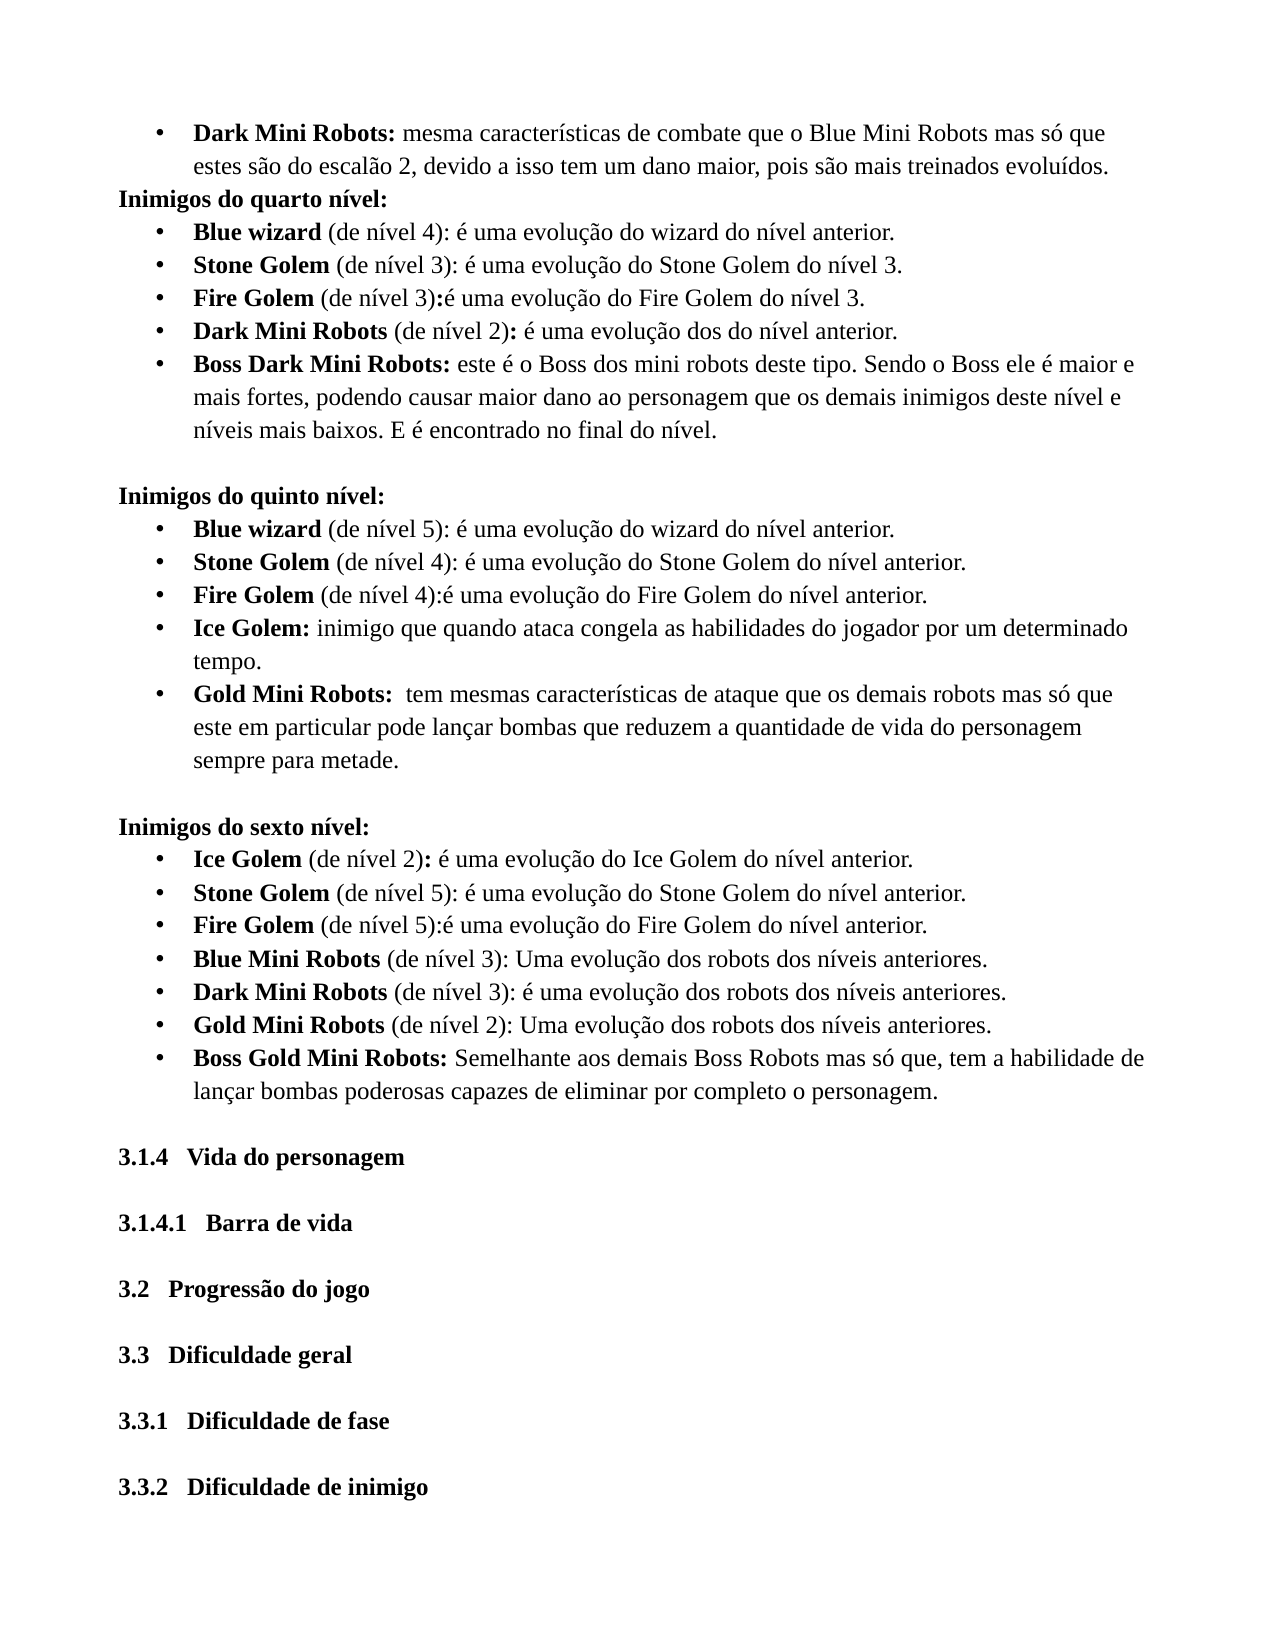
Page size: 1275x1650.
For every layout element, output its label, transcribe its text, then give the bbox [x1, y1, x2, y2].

text 3.3.1 Dificuldade de fase [118, 1406, 1157, 1435]
list Blue wizard (de nível 5): é uma evolução do wizard do nível anterior. [156, 514, 1157, 543]
list Stone Golem (de nível 4): é uma evolução do Stone Golem do nível anterior. [156, 547, 1157, 576]
list Fire Golem (de nível 5):é uma evolução do Fire Golem do nível anterior. [156, 911, 1157, 939]
text 3.3.2 Dificuldade de inimigo [118, 1472, 1157, 1501]
list Gold Mini Robots (de nível 2): Uma evolução dos robots dos níveis anteriores. [156, 1010, 1157, 1038]
text 3.3 Dificuldade geral [118, 1340, 1157, 1369]
list Blue Mini Robots (de nível 3): Uma evolução dos robots dos níveis anteriores. [156, 944, 1157, 972]
list Dark Mini Robots (de nível 2): é uma evolução dos do nível anterior. [156, 316, 1157, 345]
list Boss Gold Mini Robots: Semelhante aos demais Boss Robots mas só que, tem a habilidade de lançar bombas poderosas capazes de eliminar por completo o personagem. [156, 1043, 1157, 1104]
list Fire Golem (de nível 4):é uma evolução do Fire Golem do nível anterior. [156, 580, 1157, 609]
list Dark Mini Robots (de nível 3): é uma evolução dos robots dos níveis anteriores. [156, 977, 1157, 1005]
text Inimigos do sexto nível: [118, 812, 1157, 840]
list Ice Golem: inimigo que quando ataca congela as habilidades do jogador por um determinado tempo. [156, 613, 1157, 675]
list Boss Dark Mini Robots: este é o Boss dos mini robots deste tipo. Sendo o Boss ele é maior e mais fortes, podendo causar maior dano ao personagem que os demais inimigos deste nível e níveis mais baixos. E é encontrado no final do nível. [156, 349, 1157, 444]
list Stone Golem (de nível 5): é uma evolução do Stone Golem do nível anterior. [156, 878, 1157, 906]
list Dark Mini Robots: mesma características de combate que o Blue Mini Robots mas só que estes são do escalão 2, devido a isso tem um dano maior, pois são mais treinados evoluídos. [156, 118, 1157, 180]
list Ice Golem (de nível 2): é uma evolução do Ice Golem do nível anterior. [156, 844, 1157, 873]
text 3.1.4.1 Barra de vida [118, 1208, 1157, 1237]
list Blue wizard (de nível 4): é uma evolução do wizard do nível anterior. [156, 217, 1157, 246]
text 3.2 Progressão do jogo [118, 1274, 1157, 1303]
text Inimigos do quinto nível: [118, 481, 1157, 510]
text 3.1.4 Vida do personagem [118, 1142, 1157, 1171]
list Fire Golem (de nível 3):é uma evolução do Fire Golem do nível 3. [156, 283, 1157, 312]
list Stone Golem (de nível 3): é uma evolução do Stone Golem do nível 3. [156, 250, 1157, 279]
text Inimigos do quarto nível: [118, 184, 1157, 213]
list Gold Mini Robots: tem mesmas características de ataque que os demais robots mas só que este em particular pode lançar bombas que reduzem a quantidade de vida do personagem sempre para metade. [156, 679, 1157, 774]
